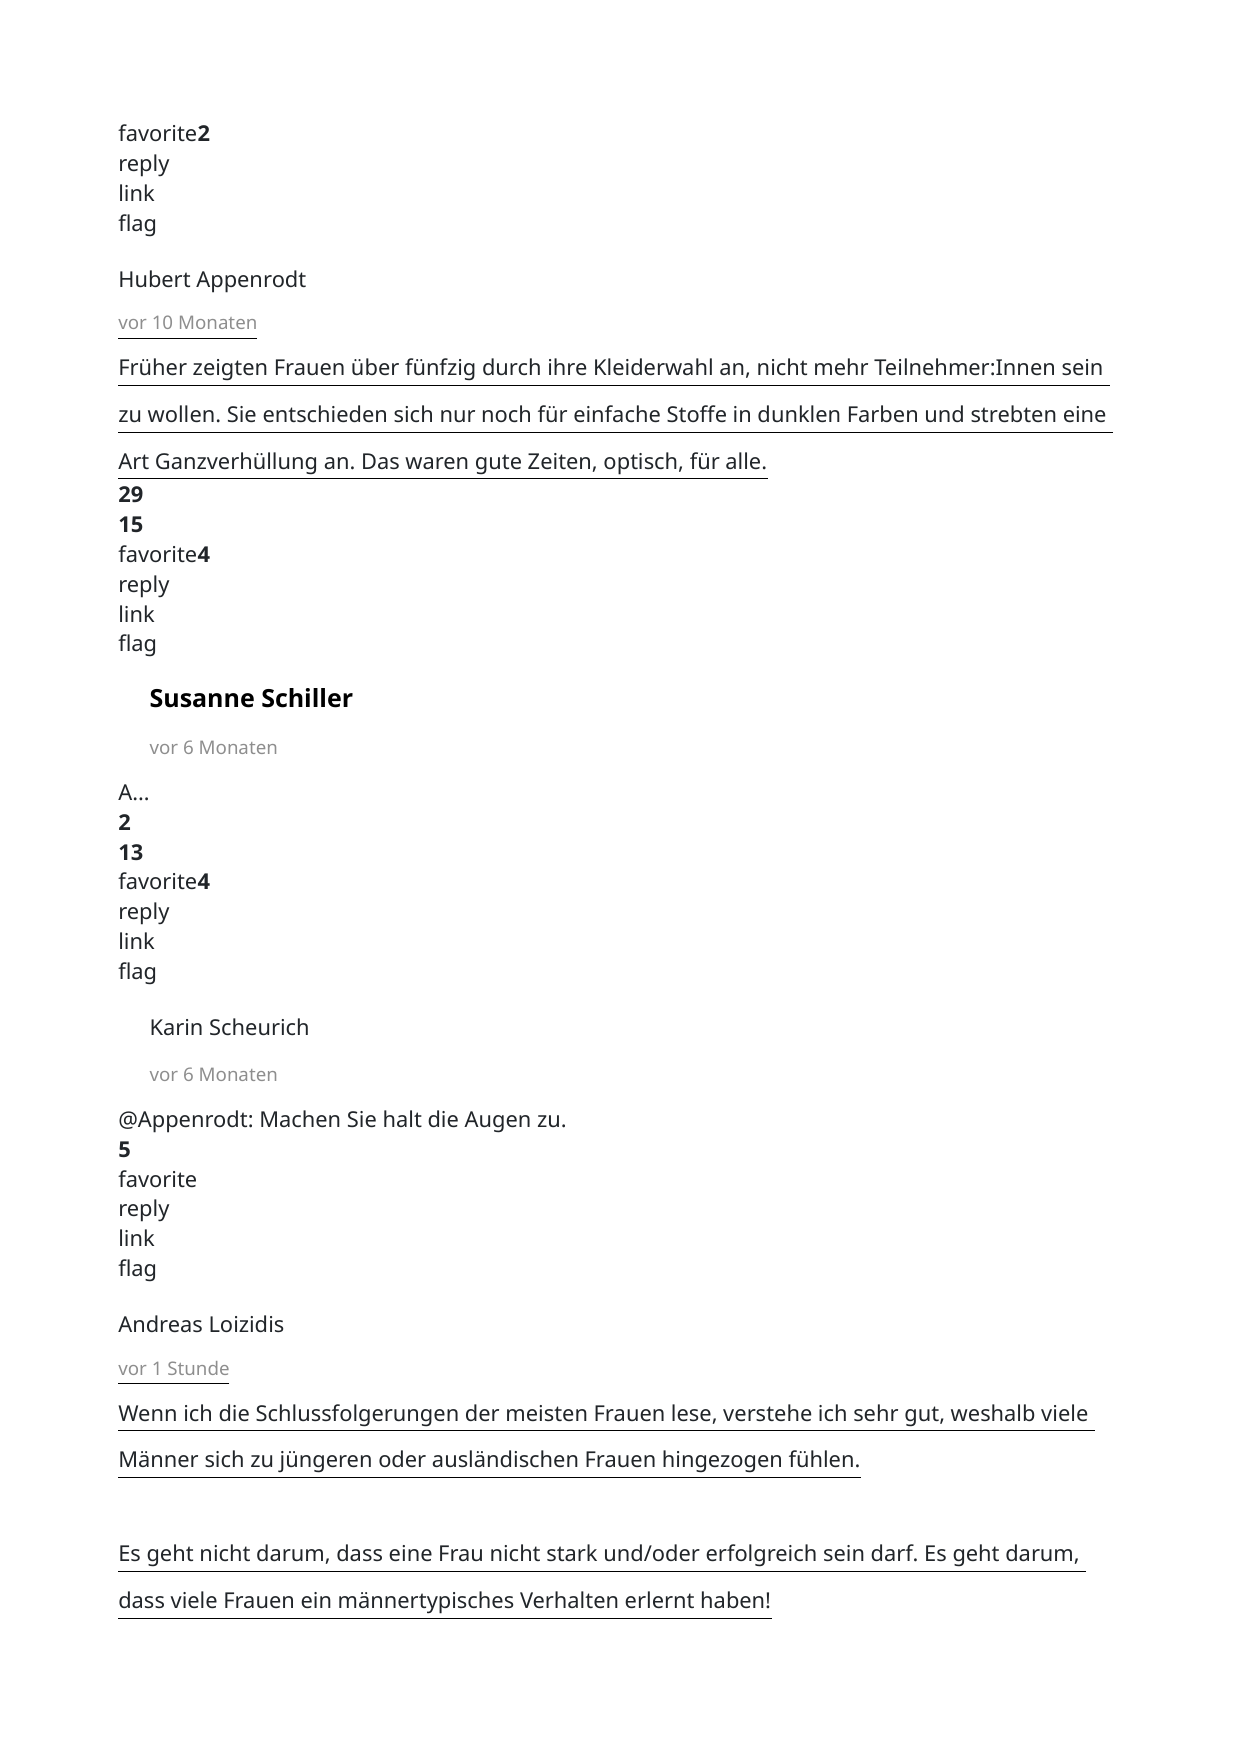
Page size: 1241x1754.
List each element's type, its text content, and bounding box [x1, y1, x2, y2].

text @Appenrodt: Machen Sie halt die Augen zu. [118, 1087, 1122, 1134]
text favorite [118, 1164, 1122, 1193]
text reply [118, 148, 1122, 178]
text reply [118, 1193, 1122, 1223]
text flag [118, 1253, 1122, 1283]
text 29 [118, 479, 1122, 509]
text 15 [118, 509, 1122, 539]
text flag [118, 956, 1122, 985]
text Karin Scheurich [149, 1001, 1114, 1042]
text 13 [118, 836, 1122, 866]
text Wenn ich die Schlussfolgerungen der meisten Frauen lese, verstehe ich sehr gut, weshalb viele Männer sich zu jüngeren oder ausländischen Frauen hingezogen fühlen. Es geht nicht darum, dass eine Frau nicht stark und/oder erfolgreich sein darf. Es geht darum, dass viele Frauen ein männertypisches Verhalten erlernt haben! [118, 1384, 1122, 1619]
text link [118, 1223, 1122, 1253]
text A… [118, 760, 1122, 807]
text Hubert Appenrodt [118, 253, 1114, 293]
text flag [118, 207, 1122, 237]
text Früher zeigten Frauen über fünfzig durch ihre Kleiderwahl an, nicht mehr Teilnehmer:Innen sein zu wollen. Sie entschieden sich nur noch für einfache Stoffe in dunklen Farben und strebten eine Art Ganzverhüllung an. Das waren gute Zeiten, optisch, für alle. [118, 339, 1122, 479]
text link [118, 926, 1122, 956]
text reply [118, 569, 1122, 599]
text reply [118, 896, 1122, 926]
text vor 10 Monaten [118, 309, 1122, 339]
text link [118, 178, 1122, 207]
text 2 [118, 807, 1122, 836]
text vor 6 Monaten [149, 1057, 1122, 1087]
text favorite4 [118, 866, 1122, 896]
text flag [118, 628, 1122, 658]
text favorite2 [118, 118, 1122, 148]
text 5 [118, 1134, 1122, 1164]
text vor 1 Stunde [118, 1355, 1122, 1384]
text link [118, 599, 1122, 628]
text Susanne Schiller [149, 674, 1114, 714]
text favorite4 [118, 539, 1122, 569]
text Andreas Loizidis [118, 1298, 1114, 1339]
text vor 6 Monaten [149, 730, 1122, 760]
